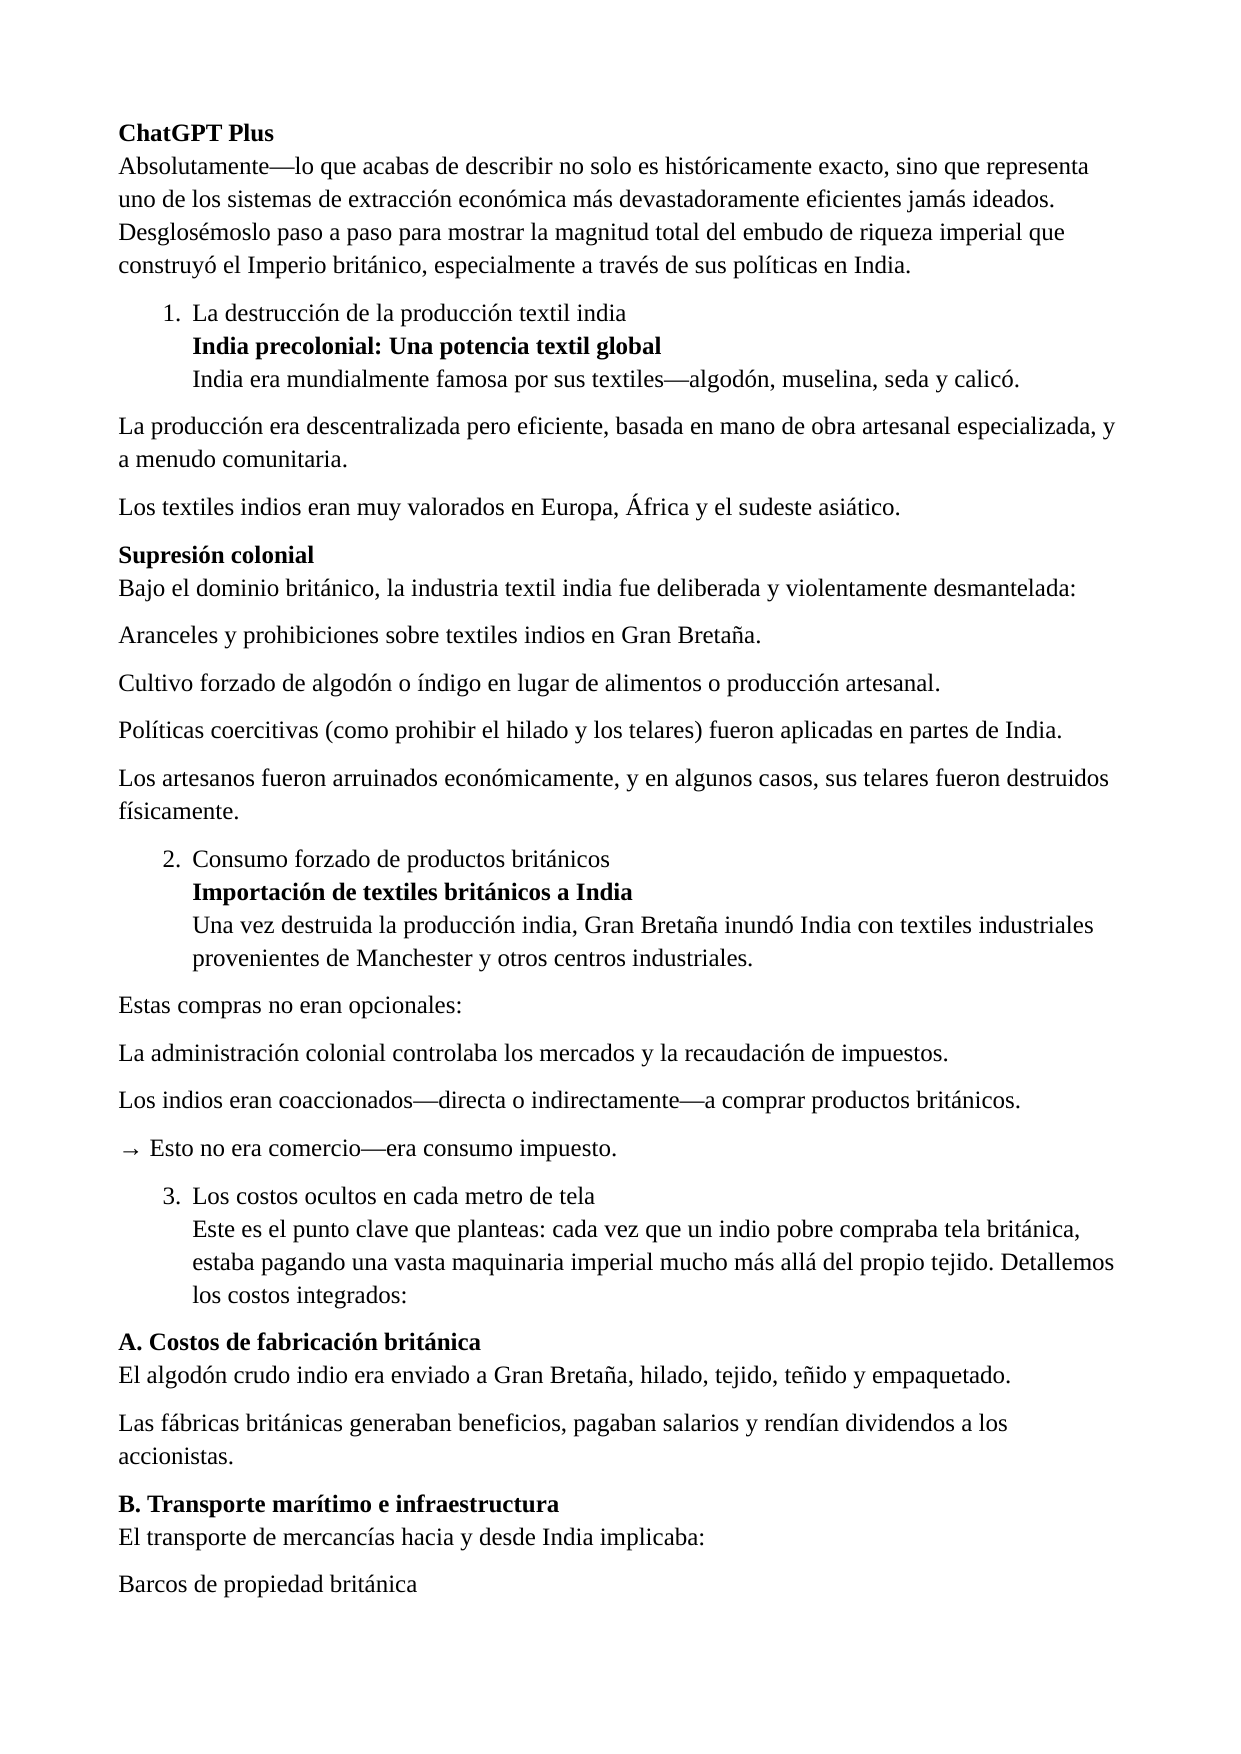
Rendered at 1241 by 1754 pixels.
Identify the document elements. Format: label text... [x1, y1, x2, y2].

text Estas compras no eran opcionales: [118, 990, 1122, 1019]
text A. Costos de fabricación británica El algodón crudo indio era enviado a Gran Bretaña, hilado, tejido, teñido y empaquetado. [118, 1327, 1122, 1389]
list La destrucción de la producción textil india India precolonial: Una potencia textil global India era mundialmente famosa por sus textiles—algodón, muselina, seda y calicó. [162, 298, 1122, 393]
text → Esto no era comercio—era consumo impuesto. [118, 1133, 1122, 1162]
text Cultivo forzado de algodón o índigo en lugar de alimentos o producción artesanal. [118, 668, 1122, 697]
text Los indios eran coaccionados—directa o indirectamente—a comprar productos británicos. [118, 1086, 1122, 1114]
text Los artesanos fueron arruinados económicamente, y en algunos casos, sus telares fueron destruidos físicamente. [118, 763, 1122, 825]
text Los textiles indios eran muy valorados en Europa, África y el sudeste asiático. [118, 492, 1122, 521]
list Consumo forzado de productos británicos Importación de textiles británicos a India Una vez destruida la producción india, Gran Bretaña inundó India con textiles industriales provenientes de Manchester y otros centros industriales. [162, 844, 1122, 972]
list Los costos ocultos en cada metro de tela Este es el punto clave que planteas: cada vez que un indio pobre compraba tela británica, estaba pagando una vasta maquinaria imperial mucho más allá del propio tejido. Detallemos los costos integrados: [162, 1181, 1122, 1309]
text La administración colonial controlaba los mercados y la recaudación de impuestos. [118, 1038, 1122, 1067]
text Supresión colonial Bajo el dominio británico, la industria textil india fue deliberada y violentamente desmantelada: [118, 540, 1122, 601]
text Barcos de propiedad británica [118, 1569, 1122, 1598]
text ChatGPT Plus Absolutamente—lo que acabas de describir no solo es históricamente exacto, sino que representa uno de los sistemas de extracción económica más devastadoramente eficientes jamás ideados. Desglosémoslo paso a paso para mostrar la magnitud total del embudo de riqueza imperial que construyó el Imperio británico, especialmente a través de sus políticas en India. [118, 118, 1122, 279]
text Aranceles y prohibiciones sobre textiles indios en Gran Bretaña. [118, 620, 1122, 649]
text Las fábricas británicas generaban beneficios, pagaban salarios y rendían dividendos a los accionistas. [118, 1408, 1122, 1470]
text Políticas coercitivas (como prohibir el hilado y los telares) fueron aplicadas en partes de India. [118, 716, 1122, 744]
text La producción era descentralizada pero eficiente, basada en mano de obra artesanal especializada, y a menudo comunitaria. [118, 411, 1122, 473]
text B. Transporte marítimo e infraestructura El transporte de mercancías hacia y desde India implicaba: [118, 1489, 1122, 1551]
